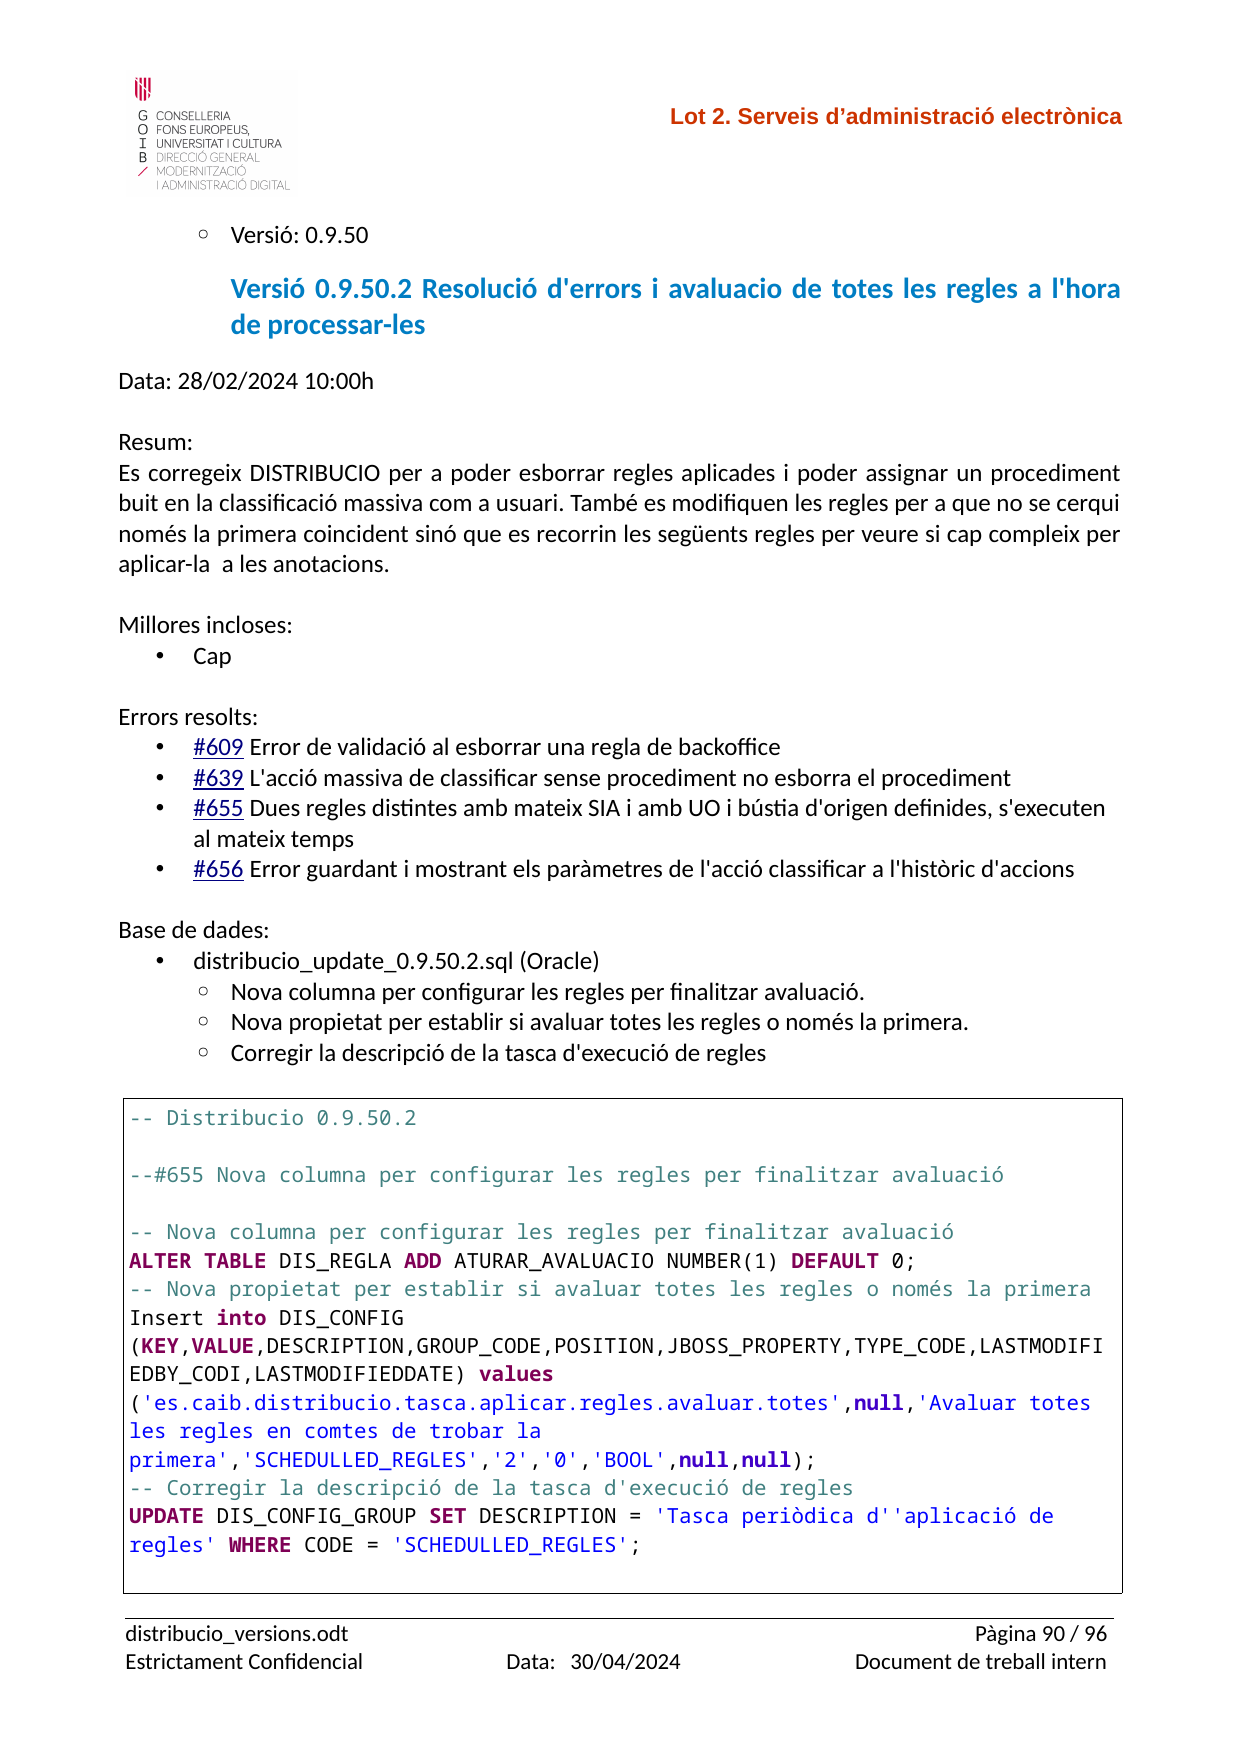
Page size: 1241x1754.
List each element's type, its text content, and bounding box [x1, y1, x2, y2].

subtitle Versió 0.9.50.2 Resolució d'errors i avaluacio de totes les regles a l'hora de processar-les [153, 270, 1122, 342]
text Millores incloses: [118, 609, 1122, 640]
list #609 Error de validació al esborrar una regla de backoffice [156, 731, 1122, 762]
list Nova columna per configurar les regles per finalitzar avaluació. [193, 976, 1122, 1006]
text Es corregeix DISTRIBUCIO per a poder esborrar regles aplicades i poder assignar un procediment buit en la classificació massiva com a usuari. També es modifiquen les regles per a que no se cerqui només la primera coincident sinó que es recorrin les següents regles per veure si cap compleix per aplicar-la a les anotacions. [118, 457, 1122, 579]
text Resum: [118, 426, 1122, 457]
text Data: 28/02/2024 10:00h [118, 365, 1122, 396]
list Versió: 0.9.50 [193, 219, 1122, 250]
list Cap [156, 640, 1122, 670]
text Base de dades: [118, 914, 1122, 945]
list distribucio_update_0.9.50.2.sql (Oracle) [156, 945, 1122, 976]
list Nova propietat per establir si avaluar totes les regles o només la primera. [193, 1006, 1122, 1037]
list #639 L'acció massiva de classificar sense procediment no esborra el procediment [156, 762, 1122, 792]
picture [126, 70, 299, 197]
text Errors resolts: [118, 701, 1122, 731]
list #656 Error guardant i mostrant els paràmetres de l'acció classificar a l'històric d'accions [156, 853, 1122, 884]
list #655 Dues regles distintes amb mateix SIA i amb UO i bústia d'origen definides, s'executen al mateix temps [156, 792, 1122, 853]
table_header -- Distribucio 0.9.50.2 --#655 Nova columna per configurar les regles per finalitzar avaluació -- Nova columna per configurar les regles per finalitzar avaluació ALTER TABLE DIS_REGLA ADD ATURAR_AVALUACIO NUMBER(1) DEFAULT 0; -- Nova propietat per establir si avaluar totes les regles o només la primera Insert into DIS_CONFIG (KEY,VALUE,DESCRIPTION,GROUP_CODE,POSITION,JBOSS_PROPERTY,TYPE_CODE,LASTMODIFIEDBY_CODI,LASTMODIFIEDDATE) values ('es.caib.distribucio.tasca.aplicar.regles.avaluar.totes',null,'Avaluar totes les regles en comtes de trobar la primera','SCHEDULLED_REGLES','2','0','BOOL',null,null); -- Corregir la descripció de la tasca d'execució de regles UPDATE DIS_CONFIG_GROUP SET DESCRIPTION = 'Tasca periòdica d''aplicació de regles' WHERE CODE = 'SCHEDULLED_REGLES'; [124, 1099, 1122, 1593]
list Corregir la descripció de la tasca d'execució de regles [193, 1037, 1122, 1067]
